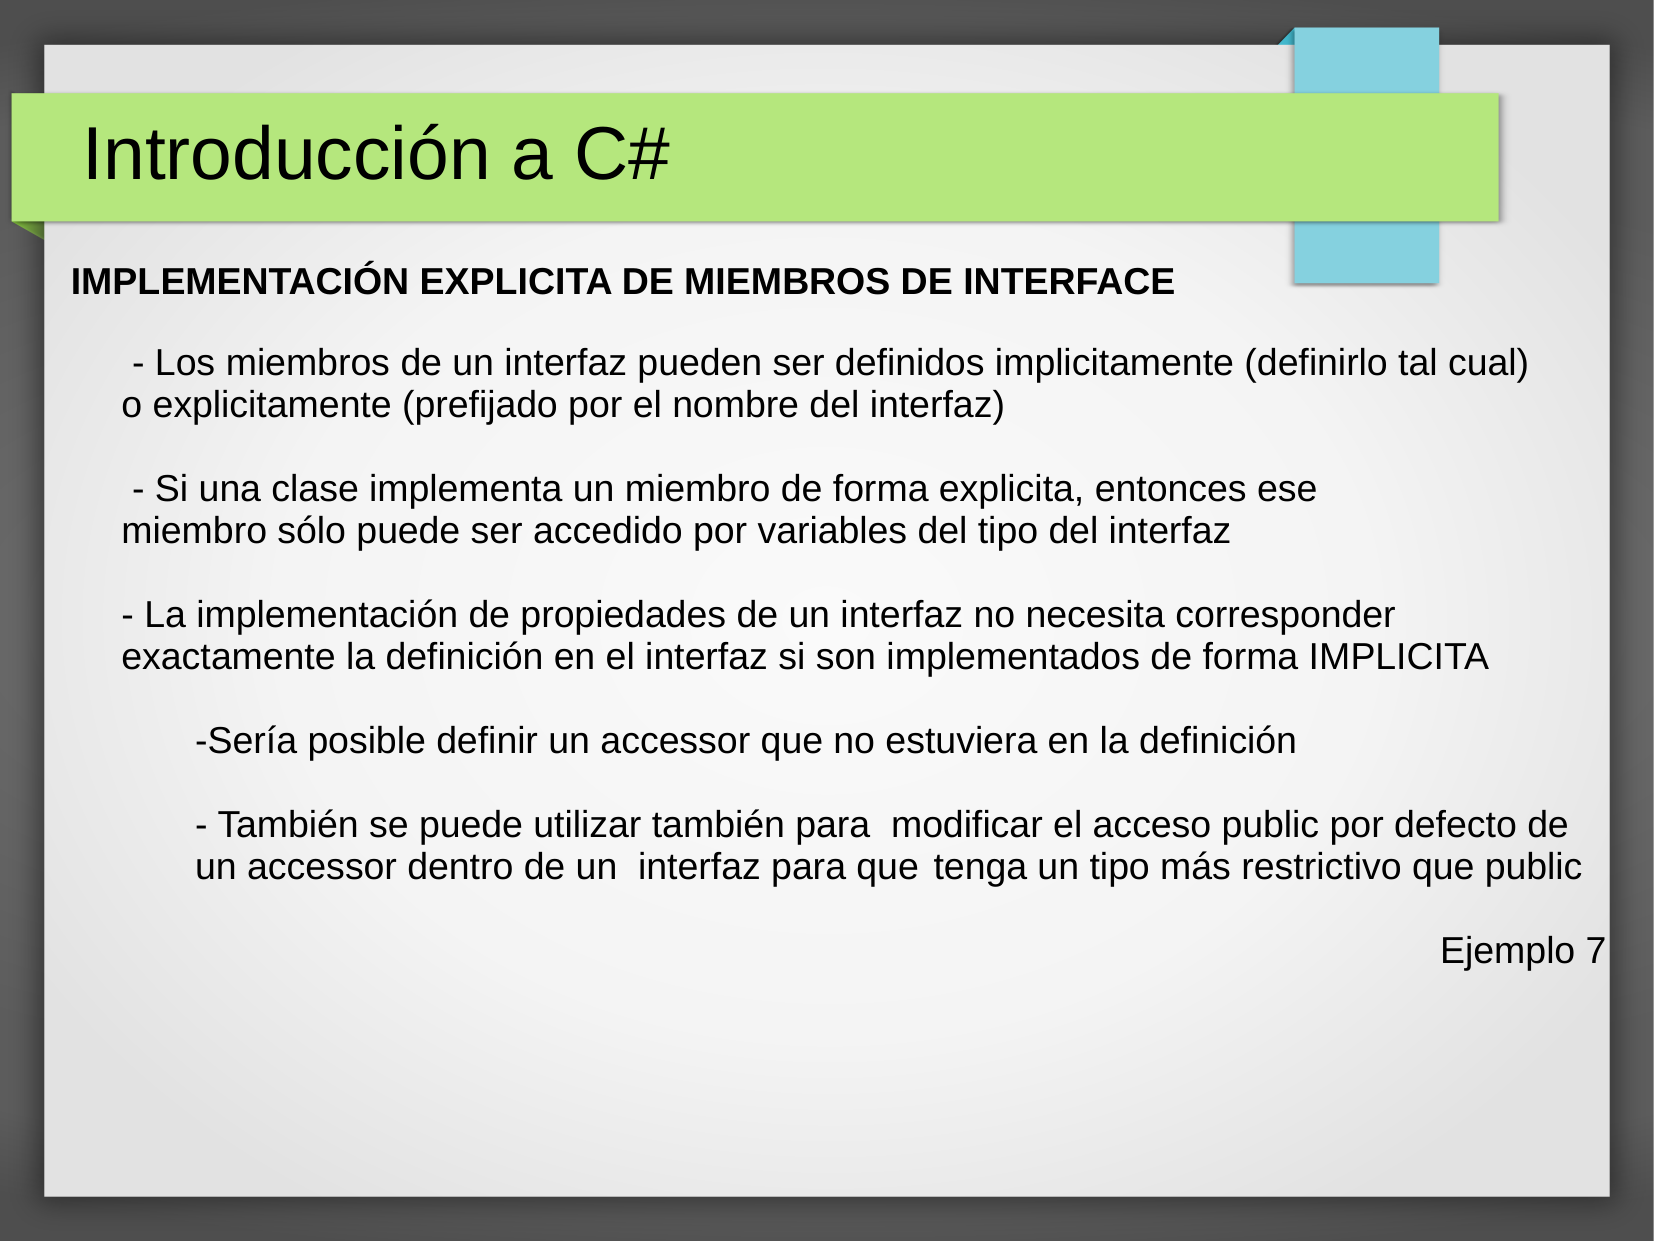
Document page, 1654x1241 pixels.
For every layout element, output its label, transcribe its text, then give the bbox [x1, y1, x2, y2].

picture [0, 0, 1654, 1241]
text_box - Los miembros de un interfaz pueden ser definidos implicitamente (definirlo tal cual) o explicitamente (prefijado por el nombre del interfaz) - Si una clase implementa un miembro de forma explicita, entonces ese miembro sólo puede ser accedido por variables del tipo del interfaz - La implementación de propiedades de un interfaz no necesita corresponder exactamente la definición en el interfaz si son implementados de forma IMPLICITA -Sería posible definir un accessor que no estuviera en la definición - También se puede utilizar también para modificar el acceso public por defecto de un accessor dentro de un interfaz para que tenga un tipo más restrictivo que public Ejemplo 7 [47, 341, 1607, 1193]
text_box IMPLEMENTACIÓN EXPLICITA DE MIEMBROS DE INTERFACE [70, 255, 1536, 308]
title Introducción a C# [82, 94, 1264, 213]
